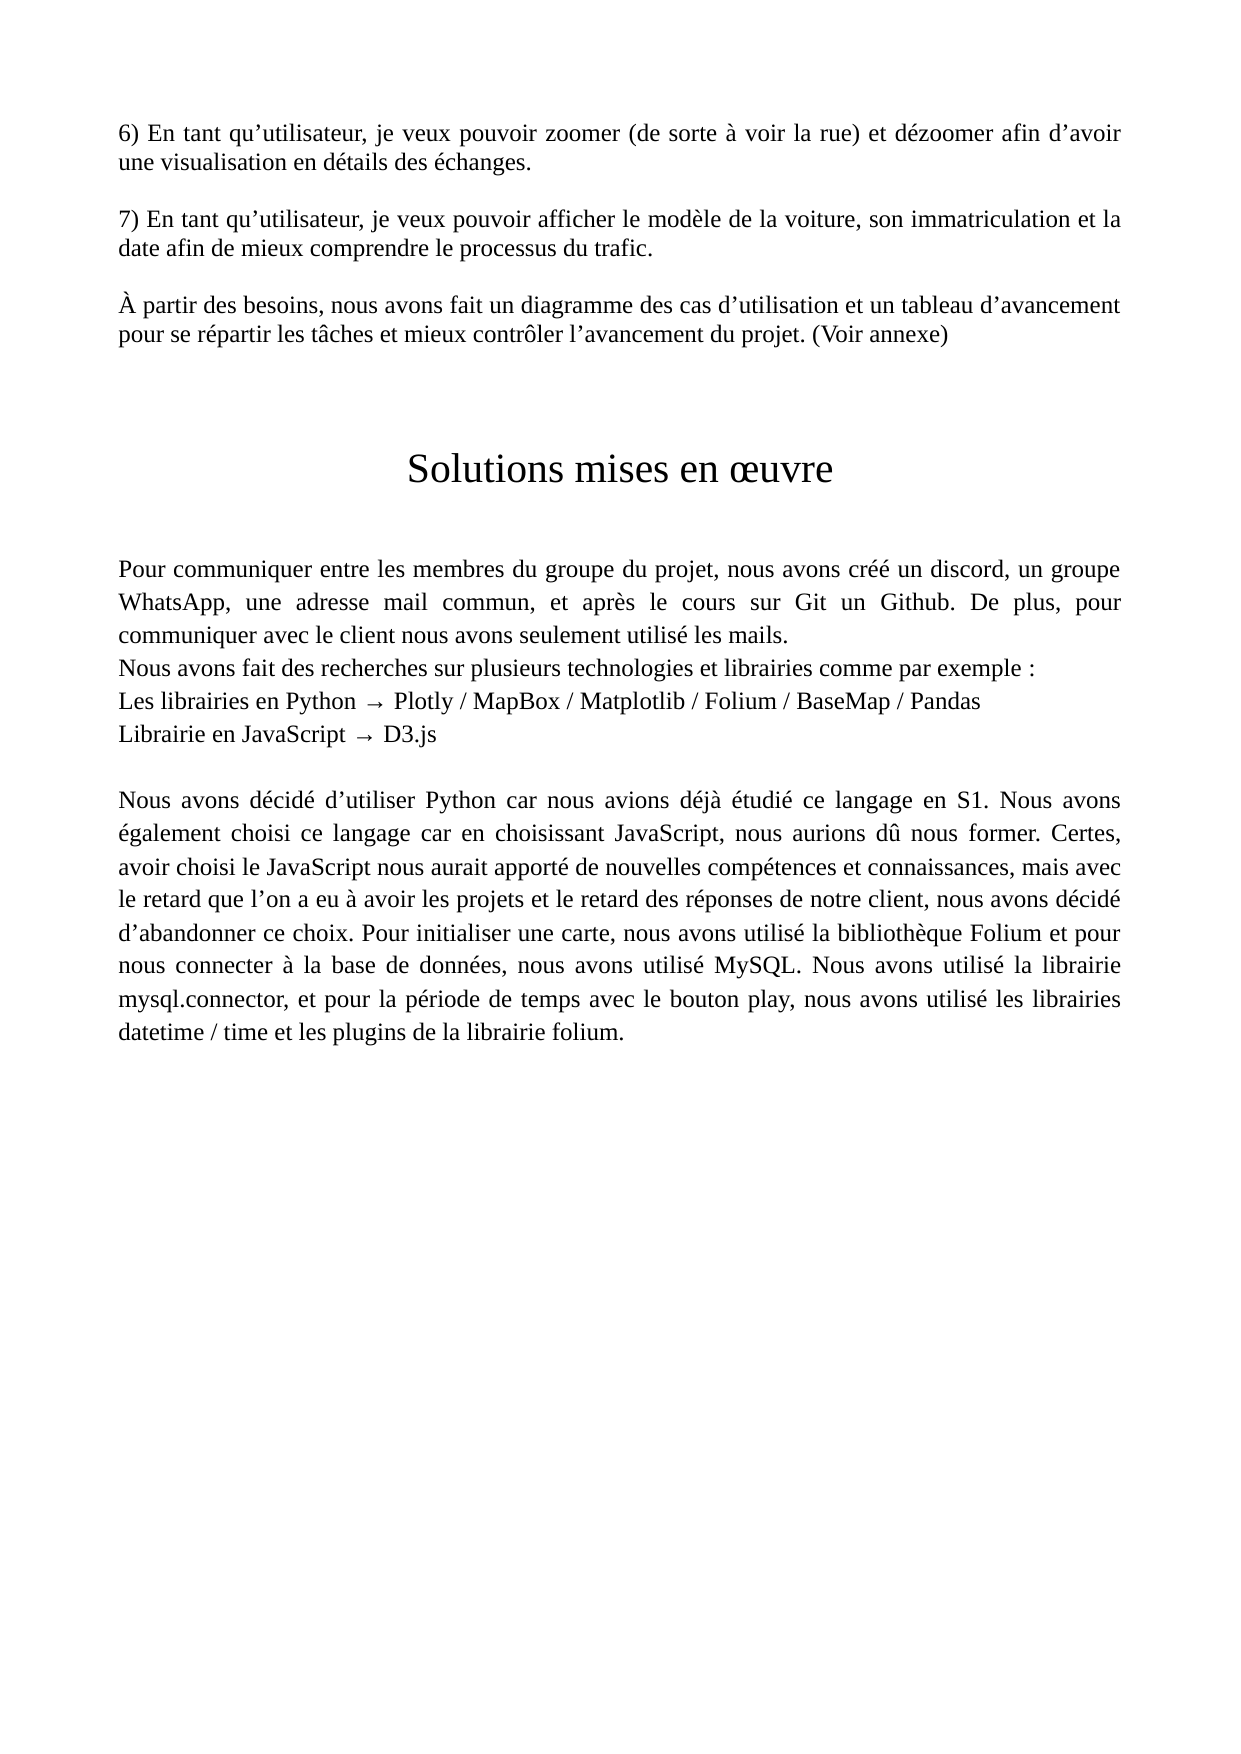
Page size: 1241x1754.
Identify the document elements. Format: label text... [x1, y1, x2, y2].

subtitle Nous avons décidé d’utiliser Python car nous avions déjà étudié ce langage en S1. Nous avons également choisi ce langage car en choisissant JavaScript, nous aurions dû nous former. Certes, avoir choisi le JavaScript nous aurait apporté de nouvelles compétences et connaissances, mais avec le retard que l’on a eu à avoir les projets et le retard des réponses de notre client, nous avons décidé d’abandonner ce choix. Pour initialiser une carte, nous avons utilisé la bibliothèque Folium et pour nous connecter à la base de données, nous avons utilisé MySQL. Nous avons utilisé la librairie mysql.connector, et pour la période de temps avec le bouton play, nous avons utilisé les librairies datetime / time et les plugins de la librairie folium. [118, 786, 1122, 1045]
text 7) En tant qu’utilisateur, je veux pouvoir afficher le modèle de la voiture, son immatriculation et la date afin de mieux comprendre le processus du trafic. [118, 204, 1122, 262]
text Solutions mises en œuvre [118, 444, 1122, 492]
text À partir des besoins, nous avons fait un diagramme des cas d’utilisation et un tableau d’avancement pour se répartir les tâches et mieux contrôler l’avancement du projet. (Voir annexe) [118, 291, 1122, 348]
text Librairie en JavaScript → D3.js [118, 719, 1122, 748]
subtitle Nous avons fait des recherches sur plusieurs technologies et librairies comme par exemple : [118, 653, 1122, 682]
subtitle Pour communiquer entre les membres du groupe du projet, nous avons créé un discord, un groupe WhatsApp, une adresse mail commun, et après le cours sur Git un Github. De plus, pour communiquer avec le client nous avons seulement utilisé les mails. [118, 554, 1122, 649]
subtitle Les librairies en Python → Plotly / MapBox / Matplotlib / Folium / BaseMap / Pandas [118, 686, 1122, 715]
text 6) En tant qu’utilisateur, je veux pouvoir zoomer (de sorte à voir la rue) et dézoomer afin d’avoir une visualisation en détails des échanges. [118, 118, 1122, 176]
